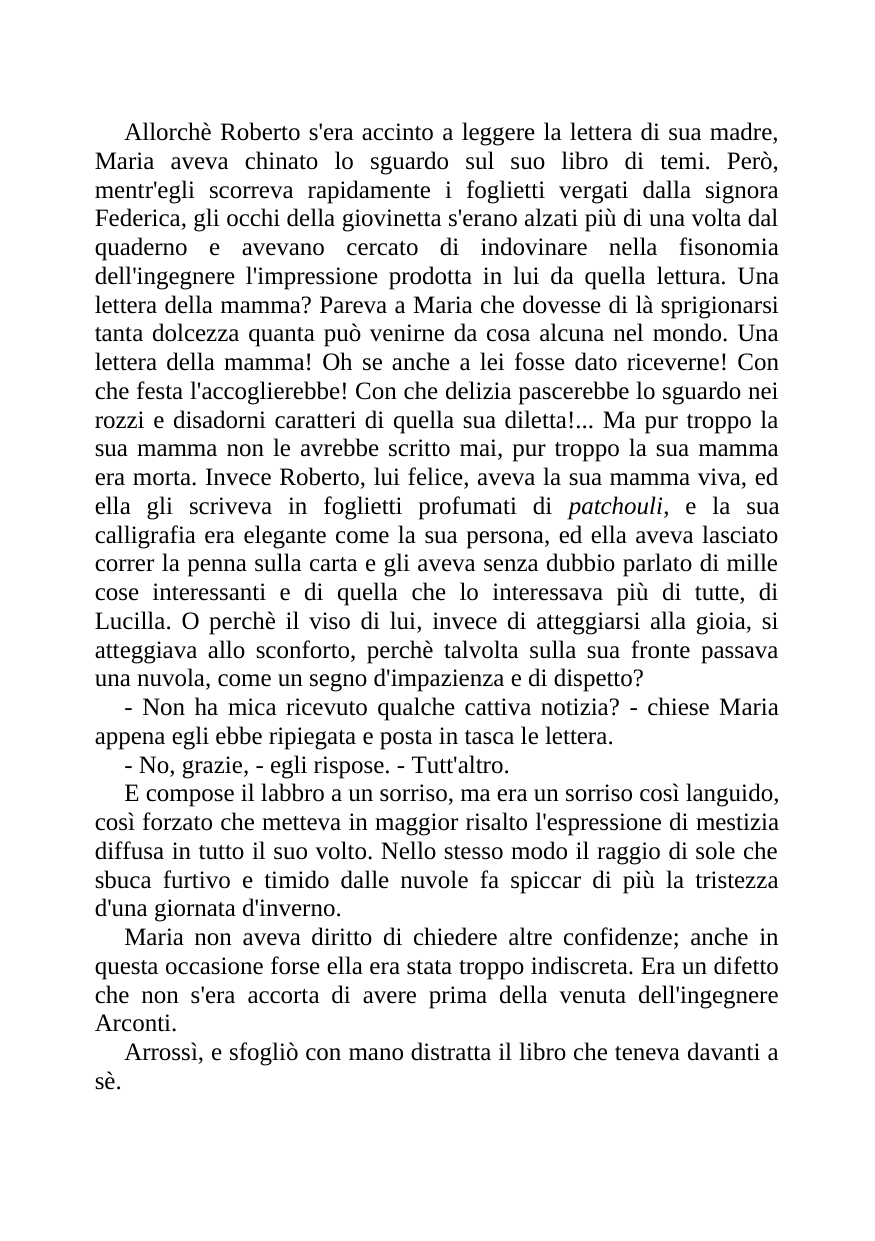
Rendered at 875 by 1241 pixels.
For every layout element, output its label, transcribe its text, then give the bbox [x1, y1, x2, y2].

text - No, grazie, - egli rispose. - Tutt'altro. [94, 750, 779, 778]
text E compose il labbro a un sorriso, ma era un sorriso così languido, così forzato che metteva in maggior risalto l'espressione di mestizia diffusa in tutto il suo volto. Nello stesso modo il raggio di sole che sbuca furtivo e timido dalle nuvole fa spiccar di più la tristezza d'una giornata d'inverno. [94, 778, 779, 922]
text - Non ha mica ricevuto qualche cattiva notizia? - chiese Maria appena egli ebbe ripiegata e posta in tasca le lettera. [94, 692, 779, 750]
text Maria non aveva diritto di chiedere altre confidenze; anche in questa occasione forse ella era stata troppo indiscreta. Era un difetto che non s'era accorta di avere prima della venuta dell'ingegnere Arconti. [94, 922, 779, 1037]
text Arrossì, e sfogliò con mano distratta il libro che teneva davanti a sè. [94, 1037, 779, 1095]
text Allorchè Roberto s'era accinto a leggere la lettera di sua madre, Maria aveva chinato lo sguardo sul suo libro di temi. Però, mentr'egli scorreva rapidamente i foglietti vergati dalla signora Federica, gli occhi della giovinetta s'erano alzati più di una volta dal quaderno e avevano cercato di indovinare nella fisonomia dell'ingegnere l'impressione prodotta in lui da quella lettura. Una lettera della mamma? Pareva a Maria che dovesse di là sprigionarsi tanta dolcezza quanta può venirne da cosa alcuna nel mondo. Una lettera della mamma! Oh se anche a lei fosse dato riceverne! Con che festa l'accoglierebbe! Con che delizia pascerebbe lo sguardo nei rozzi e disadorni caratteri di quella sua diletta!... Ma pur troppo la sua mamma non le avrebbe scritto mai, pur troppo la sua mamma era morta. Invece Roberto, lui felice, aveva la sua mamma viva, ed ella gli scriveva in foglietti profumati di patchouli, e la sua calligrafia era elegante come la sua persona, ed ella aveva lasciato correr la penna sulla carta e gli aveva senza dubbio parlato di mille cose interessanti e di quella che lo interessava più di tutte, di Lucilla. O perchè il viso di lui, invece di atteggiarsi alla gioia, si atteggiava allo sconforto, perchè talvolta sulla sua fronte passava una nuvola, come un segno d'impazienza e di dispetto? [94, 117, 779, 692]
